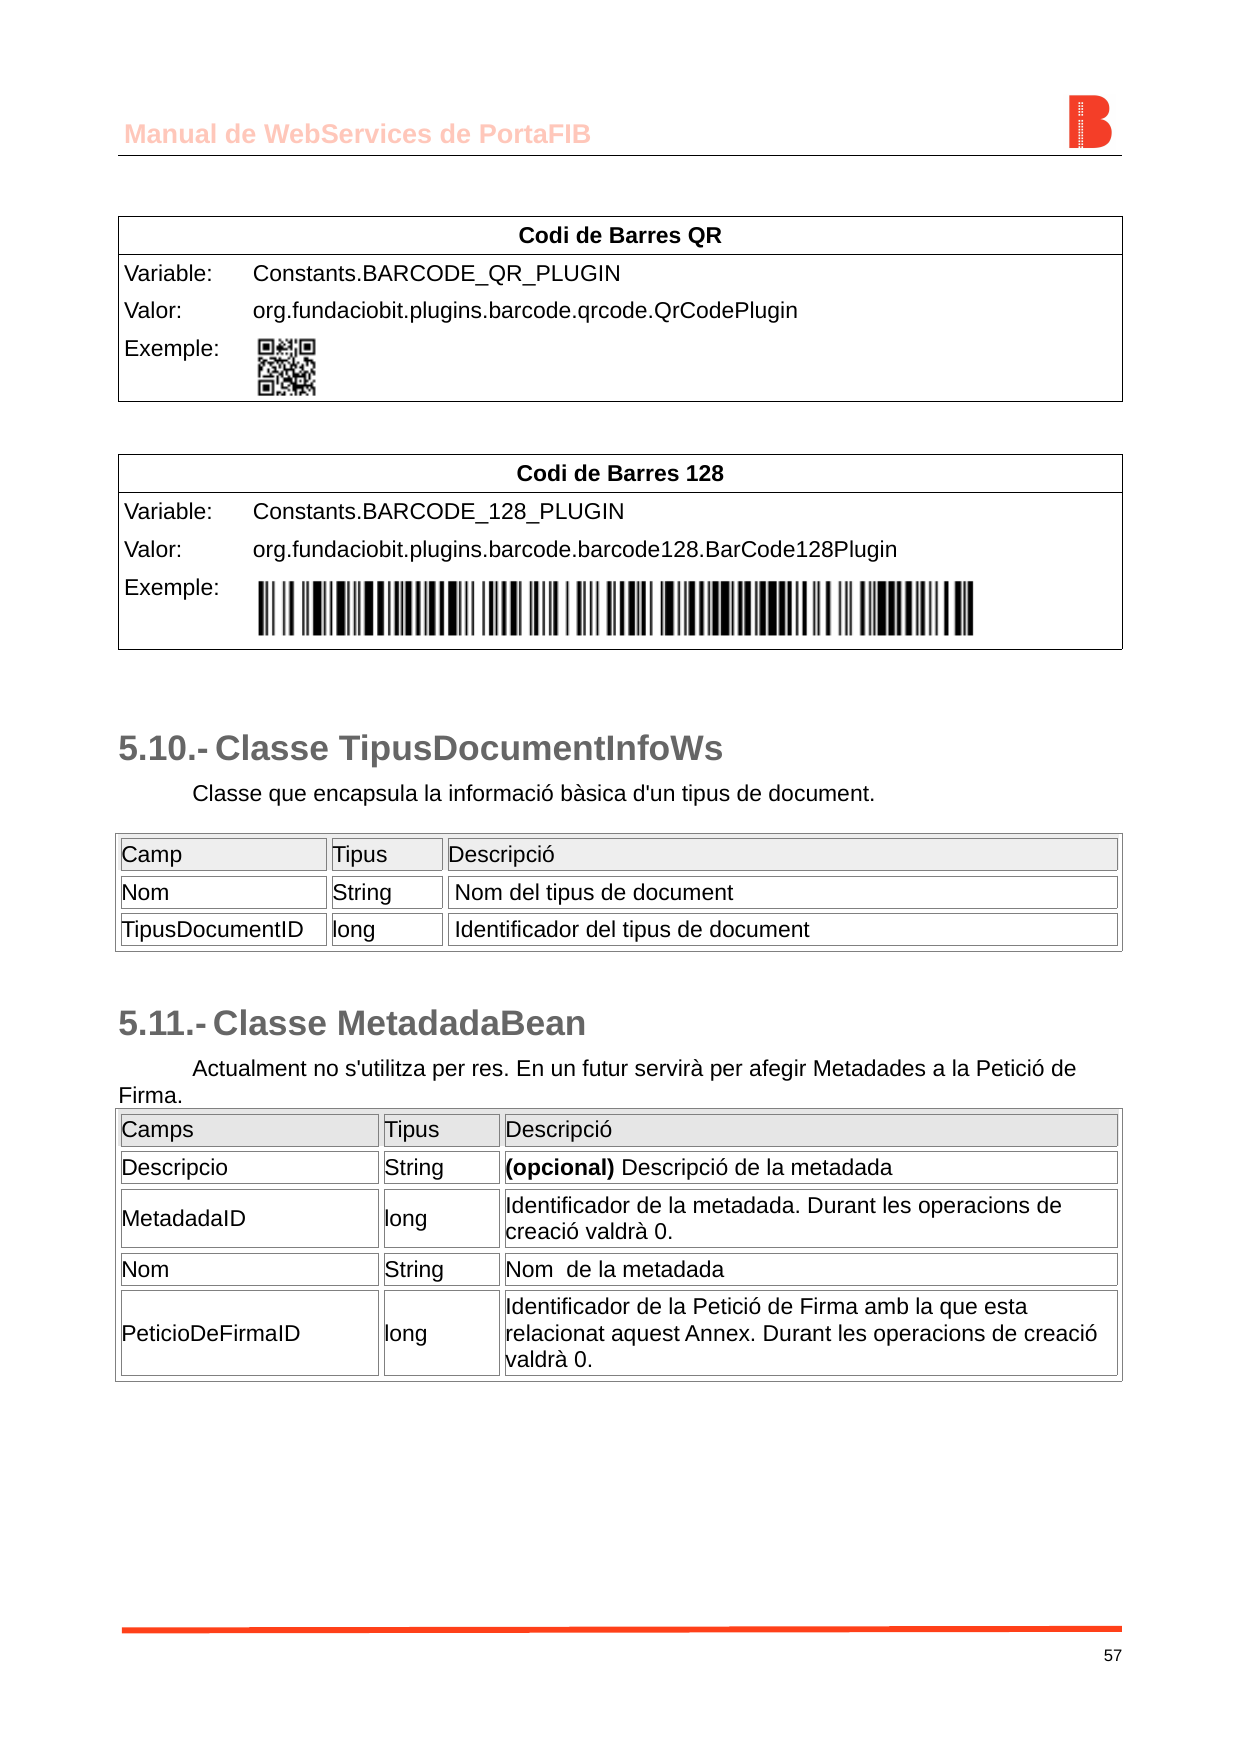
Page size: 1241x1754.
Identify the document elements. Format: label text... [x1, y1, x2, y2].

table_cell String [381, 1247, 502, 1285]
table_cell Exemple: [119, 329, 247, 401]
table_cell PeticioDeFirmaID [118, 1285, 381, 1375]
picture [252, 573, 980, 644]
table_header Camp [118, 834, 329, 870]
table_cell Descripcio [118, 1146, 381, 1183]
table_cell long [329, 908, 445, 945]
table_header Codi de Barres 128 [119, 455, 1122, 492]
table_cell long [381, 1183, 502, 1247]
table_cell [247, 329, 1122, 401]
picture [1063, 94, 1117, 150]
table_header Descripció [502, 1109, 1119, 1146]
table_cell Nom [118, 1247, 381, 1285]
table_cell Constants.BARCODE_128_PLUGIN [247, 493, 1122, 530]
table_cell Identificador de la Petició de Firma amb la que esta relacionat aquest Annex. Durant les operacions de creació valdrà 0. [502, 1285, 1119, 1375]
text Classe que encapsula la informació bàsica d'un tipus de document. [118, 780, 1122, 806]
text Actualment no s'utilitza per res. En un futur servirà per afegir Metadades a la Petició de Firma. [118, 1055, 1122, 1108]
subtitle Classe MetadadaBean [118, 1002, 1122, 1043]
table_cell org.fundaciobit.plugins.barcode.qrcode.QrCodePlugin [247, 292, 1122, 329]
table_header Tipus [381, 1109, 502, 1146]
table_header Tipus [329, 834, 445, 870]
table_cell (opcional) Descripció de la metadada [502, 1146, 1119, 1183]
table_cell org.fundaciobit.plugins.barcode.barcode128.BarCode128Plugin [247, 530, 1122, 568]
table_header Camps [118, 1109, 381, 1146]
table_cell String [381, 1146, 502, 1183]
subtitle Classe TipusDocumentInfoWs [118, 727, 1122, 767]
table_cell Variable: [119, 255, 247, 292]
table_cell Nom [118, 870, 329, 908]
table_cell Identificador de la metadada. Durant les operacions de creació valdrà 0. [502, 1183, 1119, 1247]
table_cell Valor: [119, 530, 247, 568]
table_cell [247, 568, 1122, 649]
table_cell TipusDocumentID [118, 908, 329, 945]
table_cell Identificador del tipus de document [445, 908, 1119, 945]
table_cell String [329, 870, 445, 908]
table_cell Constants.BARCODE_QR_PLUGIN [247, 255, 1122, 292]
table_cell Exemple: [119, 568, 247, 649]
table_header Descripció [445, 834, 1119, 870]
table_cell Nom del tipus de document [445, 870, 1119, 908]
table_header Codi de Barres QR [119, 217, 1122, 254]
table_cell long [381, 1285, 502, 1375]
table_cell Valor: [119, 292, 247, 329]
table_cell Variable: [119, 493, 247, 530]
table_cell MetadadaID [118, 1183, 381, 1247]
table_cell Nom de la metadada [502, 1247, 1119, 1285]
